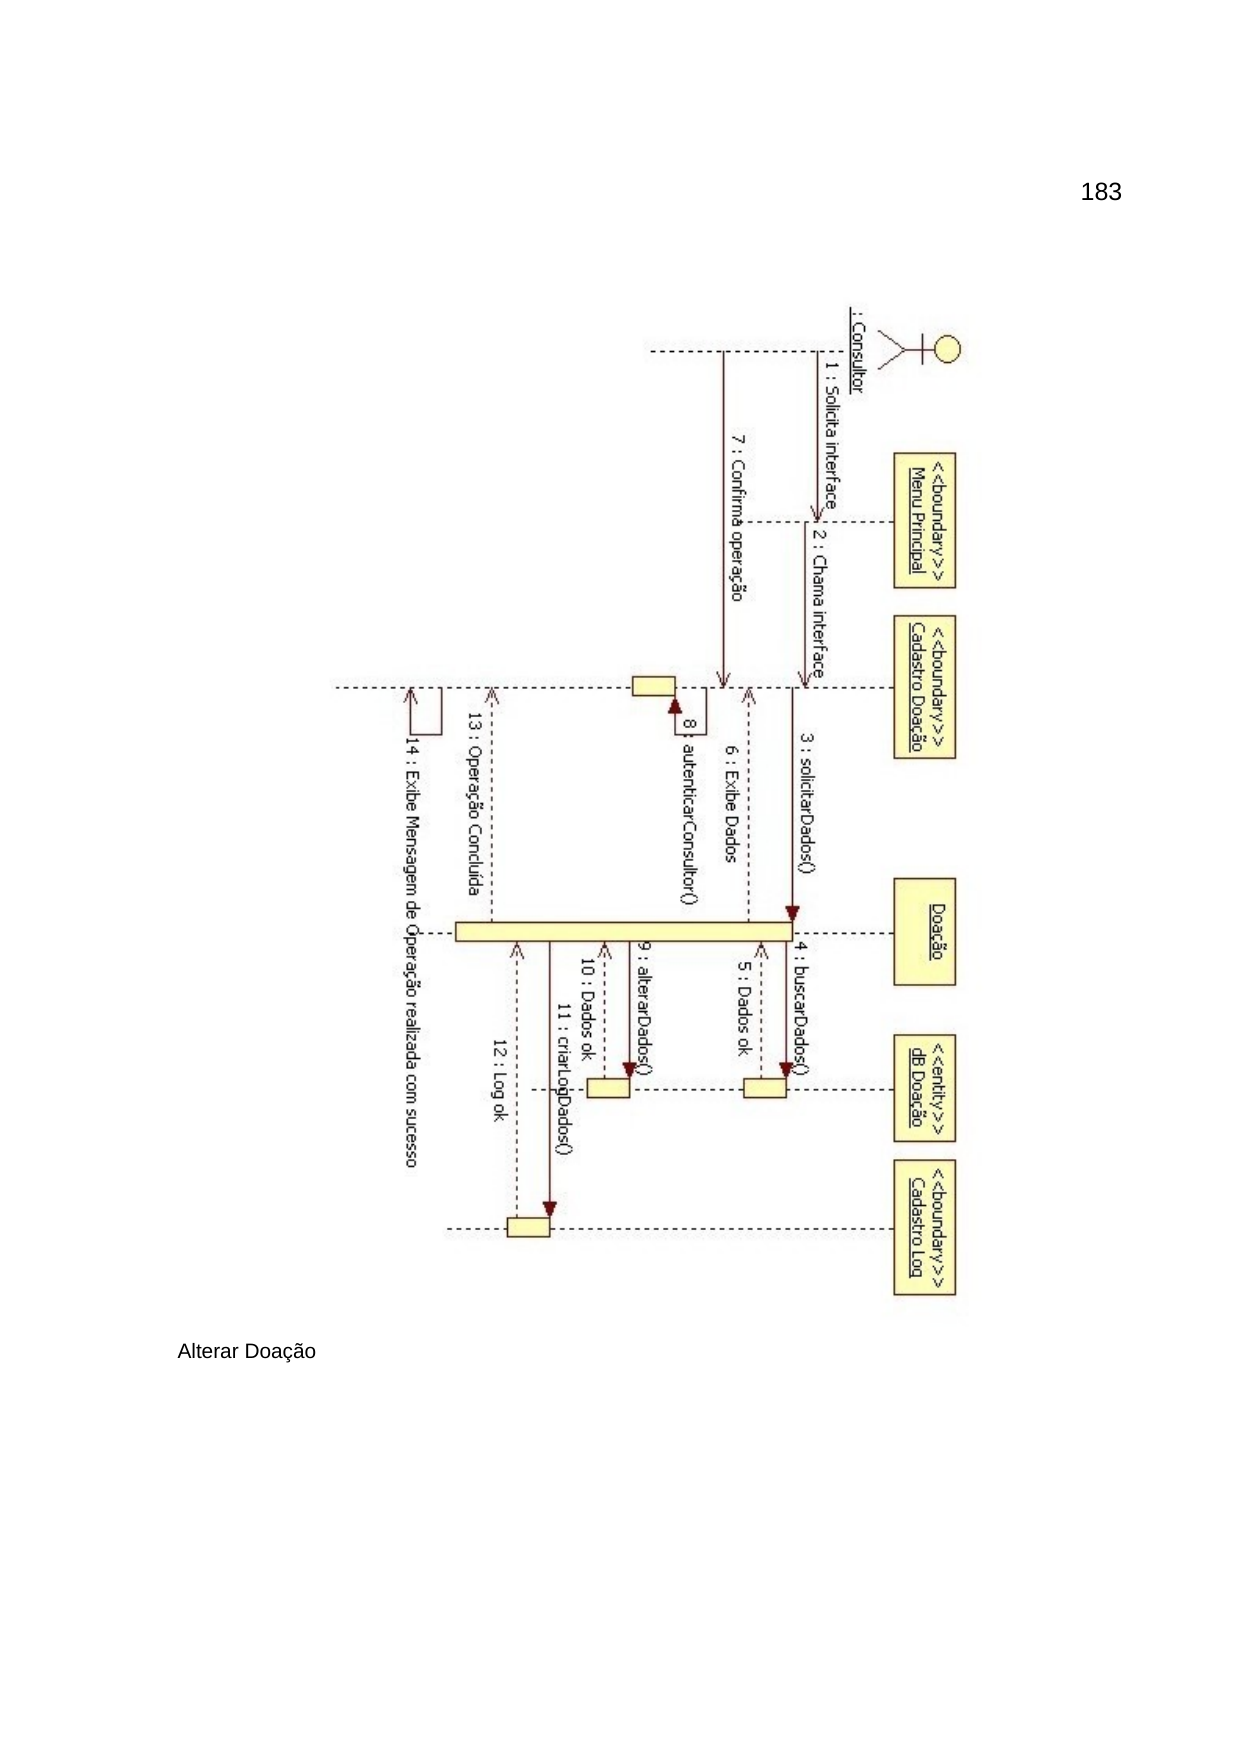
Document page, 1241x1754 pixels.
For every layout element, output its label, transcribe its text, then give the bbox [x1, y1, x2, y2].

picture [305, 265, 994, 1327]
text Alterar Doação [177, 1327, 1122, 1363]
